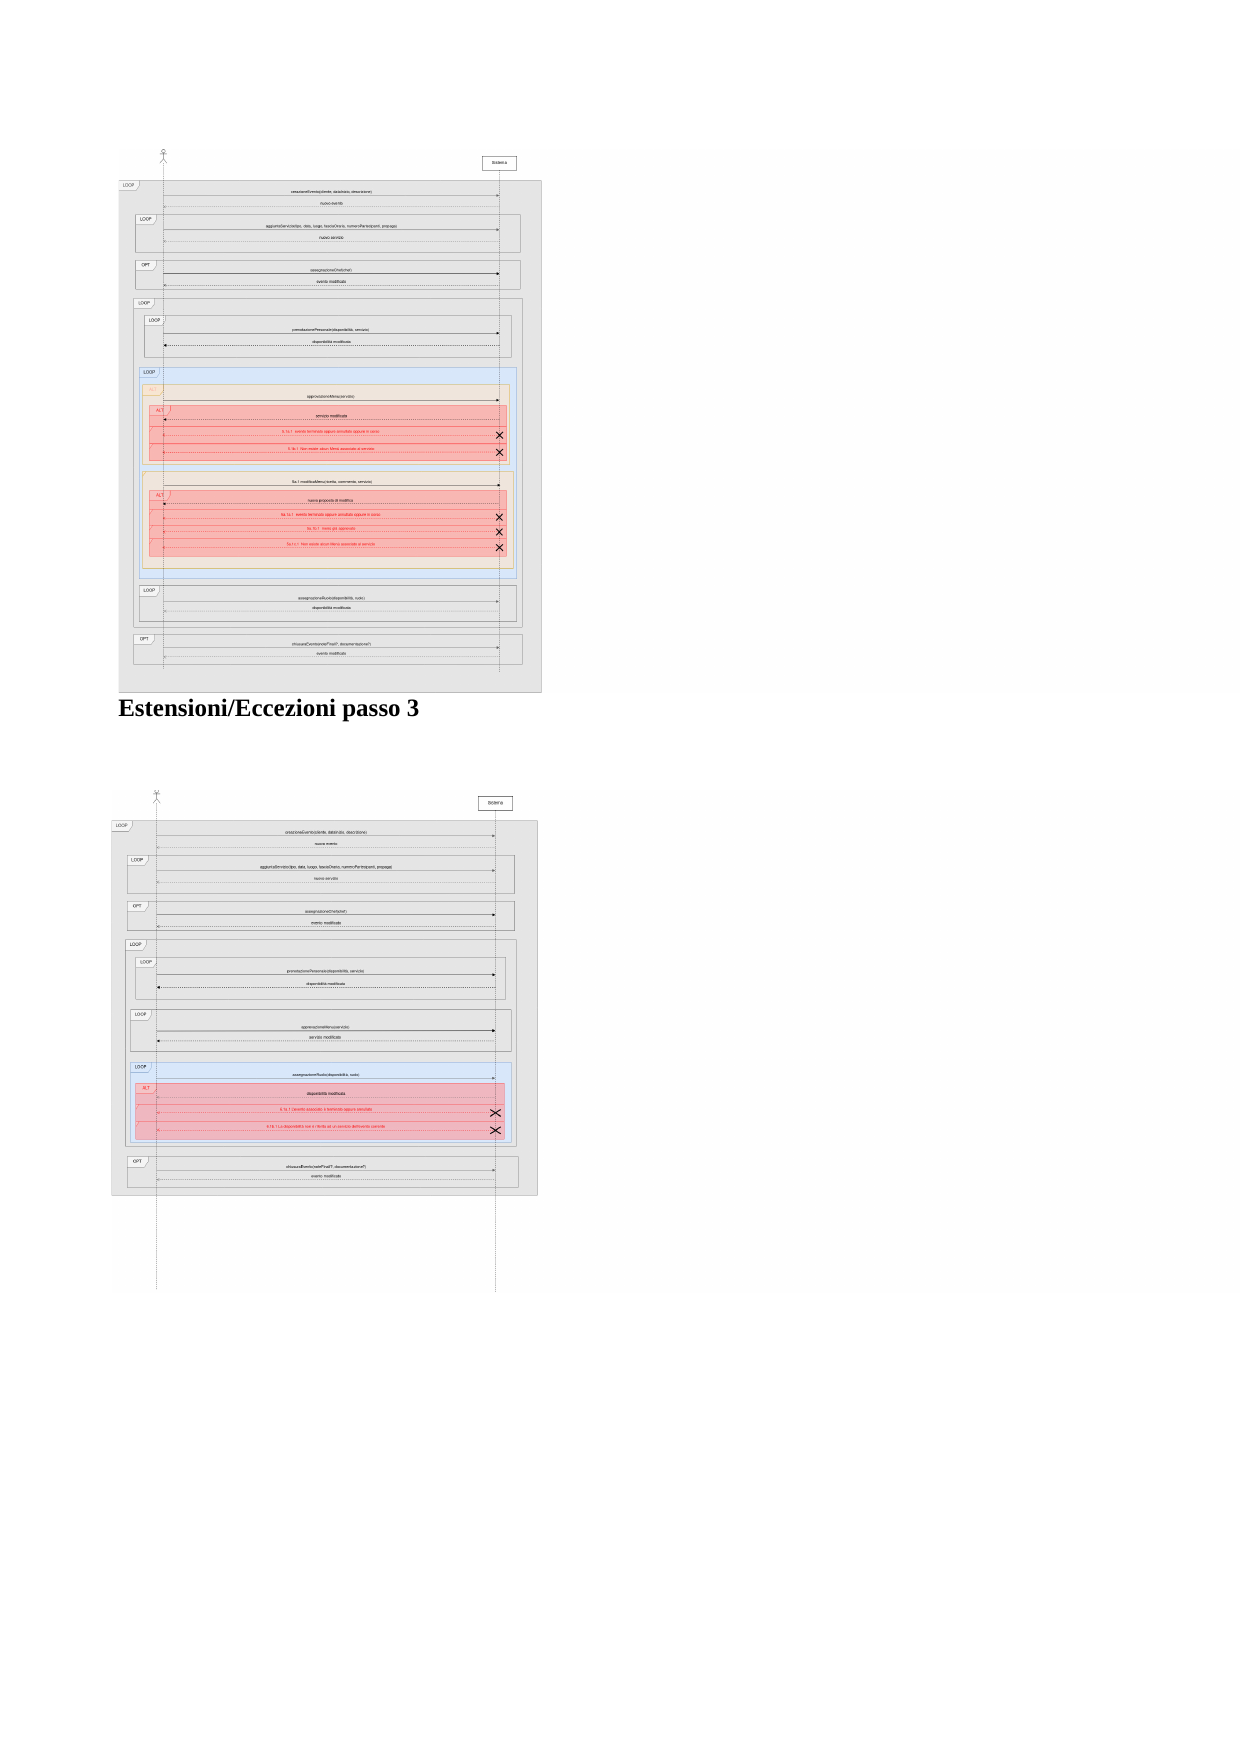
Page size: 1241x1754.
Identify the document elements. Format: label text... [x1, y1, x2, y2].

picture [118, 149, 1241, 693]
picture [111, 790, 1241, 1293]
text Estensioni/Eccezioni passo 3 [118, 693, 1122, 721]
